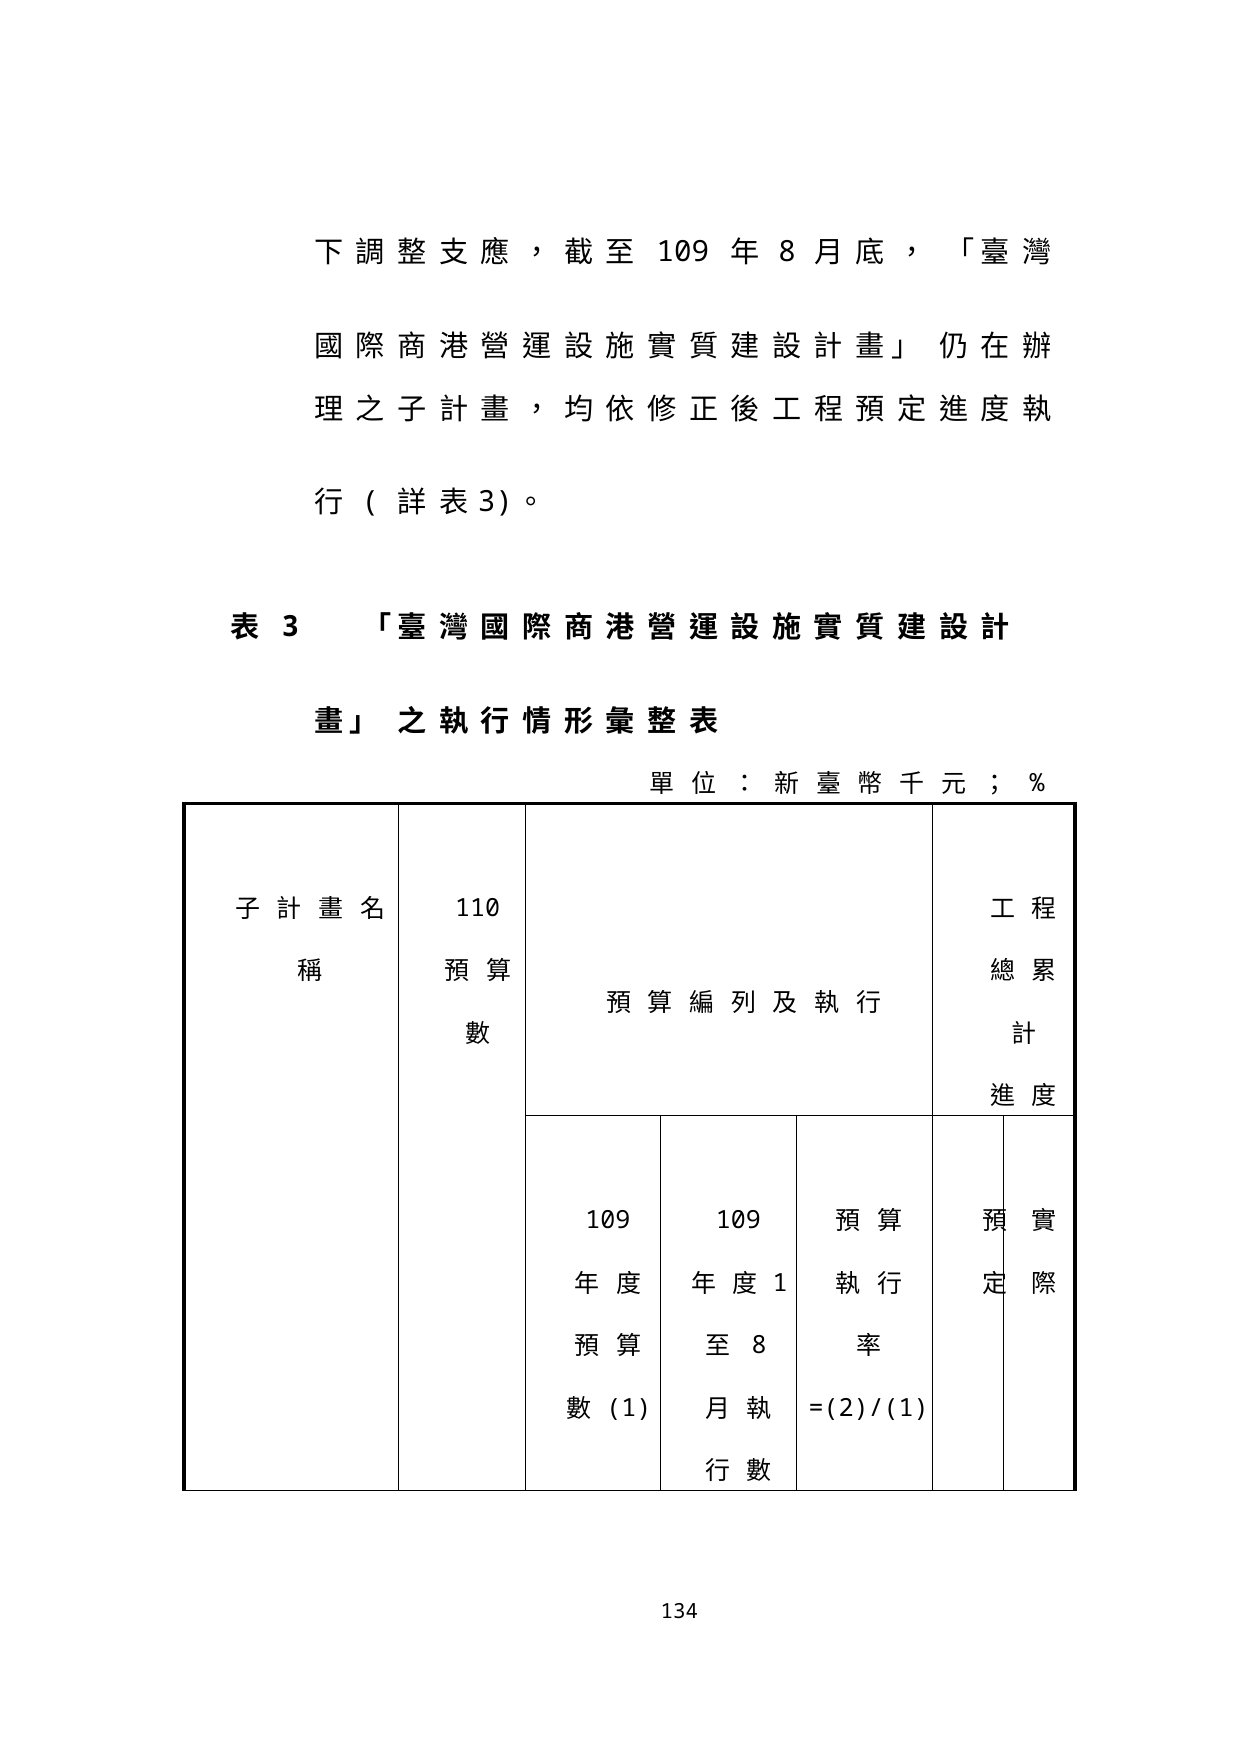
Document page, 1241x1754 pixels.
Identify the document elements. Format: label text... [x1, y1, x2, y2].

table_cell 實際 [1004, 1116, 1073, 1490]
table_header 110預算數 [399, 805, 525, 1490]
text 下調整支應，截至109年8月底，「臺灣國際商港營運設施實質建設計畫」仍在辦理之子計畫，均依修正後工程預定進度執行(詳表3)。 [271, 177, 1058, 552]
table_cell 109年度預算數(1) [526, 1116, 660, 1490]
table_header 工程總累計 進度 [933, 805, 1073, 1115]
table_cell 預定 [995, 1286, 1003, 1292]
text 單位：新臺幣千元；% [183, 740, 1058, 802]
table_cell 預算執行率=(2)/(1) [797, 1116, 932, 1490]
table_header 子計畫名稱 [186, 805, 398, 1490]
table_cell 109年度1至8月執行數 [661, 1116, 796, 1490]
table_cell 預定 [989, 1211, 998, 1217]
table_cell 預定 [933, 1116, 1003, 1490]
text 表3 「臺灣國際商港營運設施實質建設計畫」之執行情形彙整表 [183, 552, 1058, 740]
table_header 預算編列及執行 [526, 805, 932, 1115]
